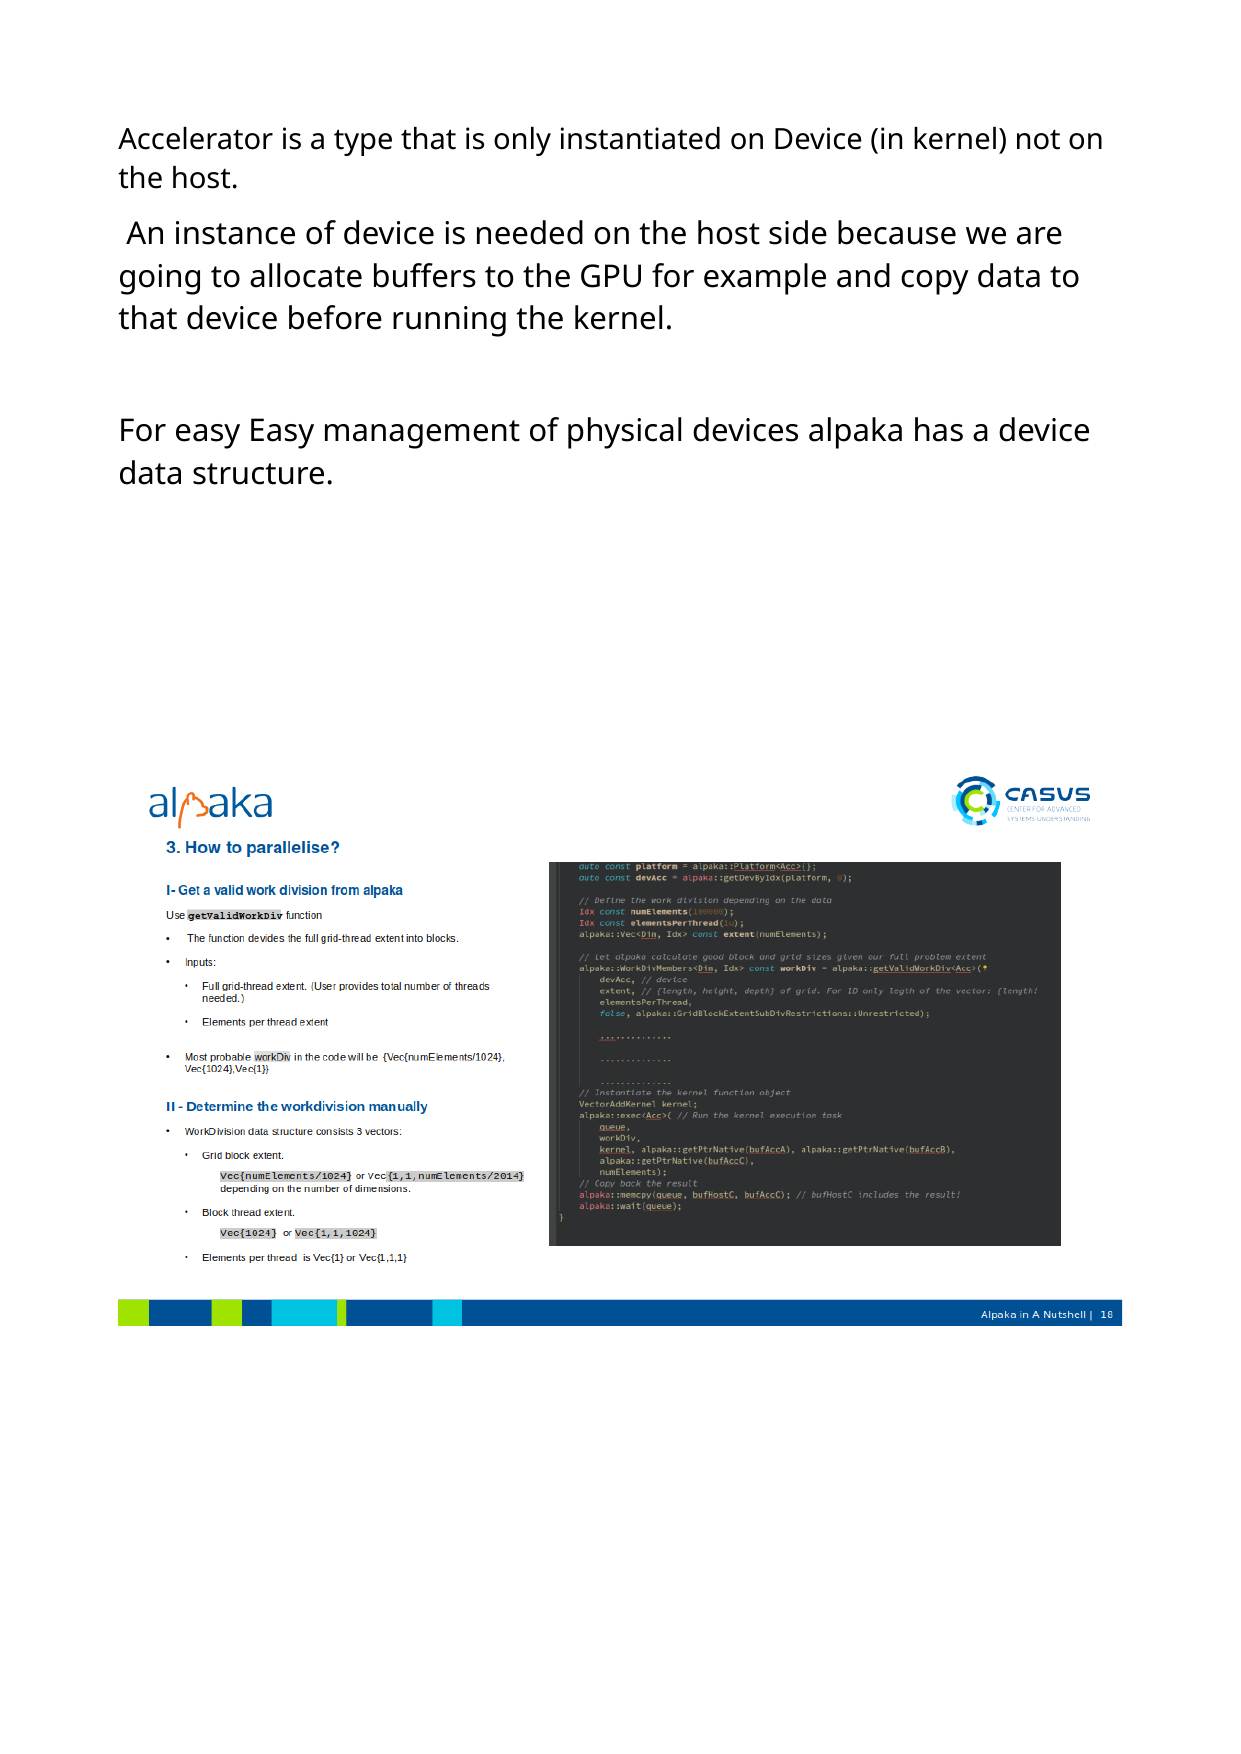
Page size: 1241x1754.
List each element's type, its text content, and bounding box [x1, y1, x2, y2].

text An instance of device is needed on the host side because we are going to allocate buffers to the GPU for example and copy data to that device before running the kernel. [118, 211, 1122, 339]
text For easy Easy management of physical devices alpaka has a device data structure. [118, 408, 1122, 493]
text Accelerator is a type that is only instantiated on Device (in kernel) not on the host. [118, 118, 1122, 197]
picture [118, 771, 1123, 1326]
